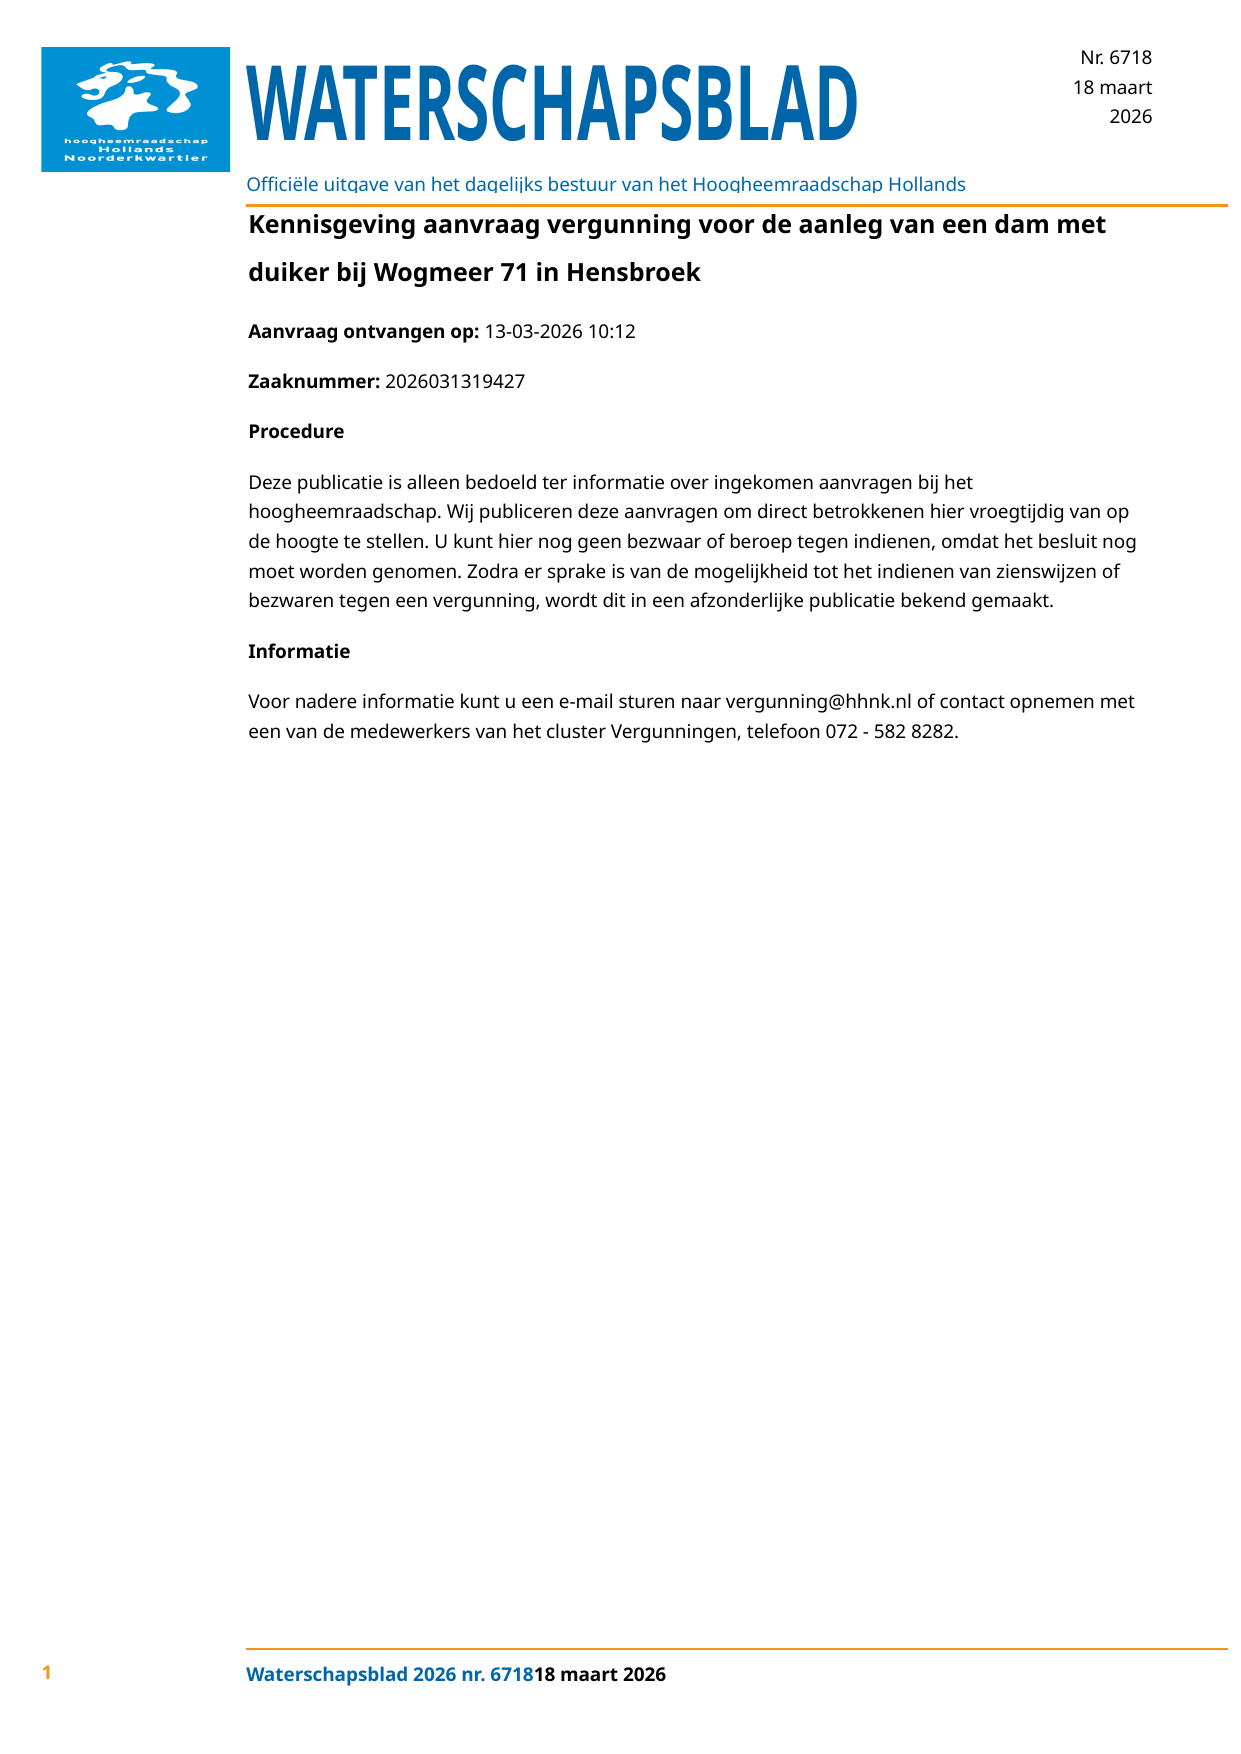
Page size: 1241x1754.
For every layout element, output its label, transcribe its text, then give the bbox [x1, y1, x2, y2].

text Informatie [248, 638, 1152, 664]
text Voor nadere informatie kunt u een e-mail sturen naar vergunning@hhnk.nl of contact opnemen met een van de medewerkers van het cluster Vergunningen, telefoon 072 - 582 8282. [248, 688, 1152, 744]
text Procedure [248, 419, 1152, 444]
picture [78, 64, 122, 99]
text Aanvraag ontvangen op: 13-03-2026 10:12 [248, 318, 1152, 344]
picture [88, 87, 157, 130]
text Zaaknummer: 2026031319427 [248, 368, 1152, 394]
text Deze publicatie is alleen bedoeld ter informatie over ingekomen aanvragen bij het hoogheemraadschap. Wij publiceren deze aanvragen om direct betrokkenen hier vroegtijdig van op de hoogte te stellen. U kunt hier nog geen bezwaar of beroep tegen indienen, omdat het besluit nog moet worden genomen. Zodra er sprake is van de mogelijkheid tot het indienen van zienswijzen of bezwaren tegen een vergunning, wordt dit in een afzonderlijke publicatie bekend gemaakt. [248, 469, 1152, 613]
text Kennisgeving aanvraag vergunning voor de aanleg van een dam met duiker bij Wogmeer 71 in Hensbroek [248, 207, 1152, 288]
picture [118, 62, 197, 112]
picture [129, 76, 144, 82]
